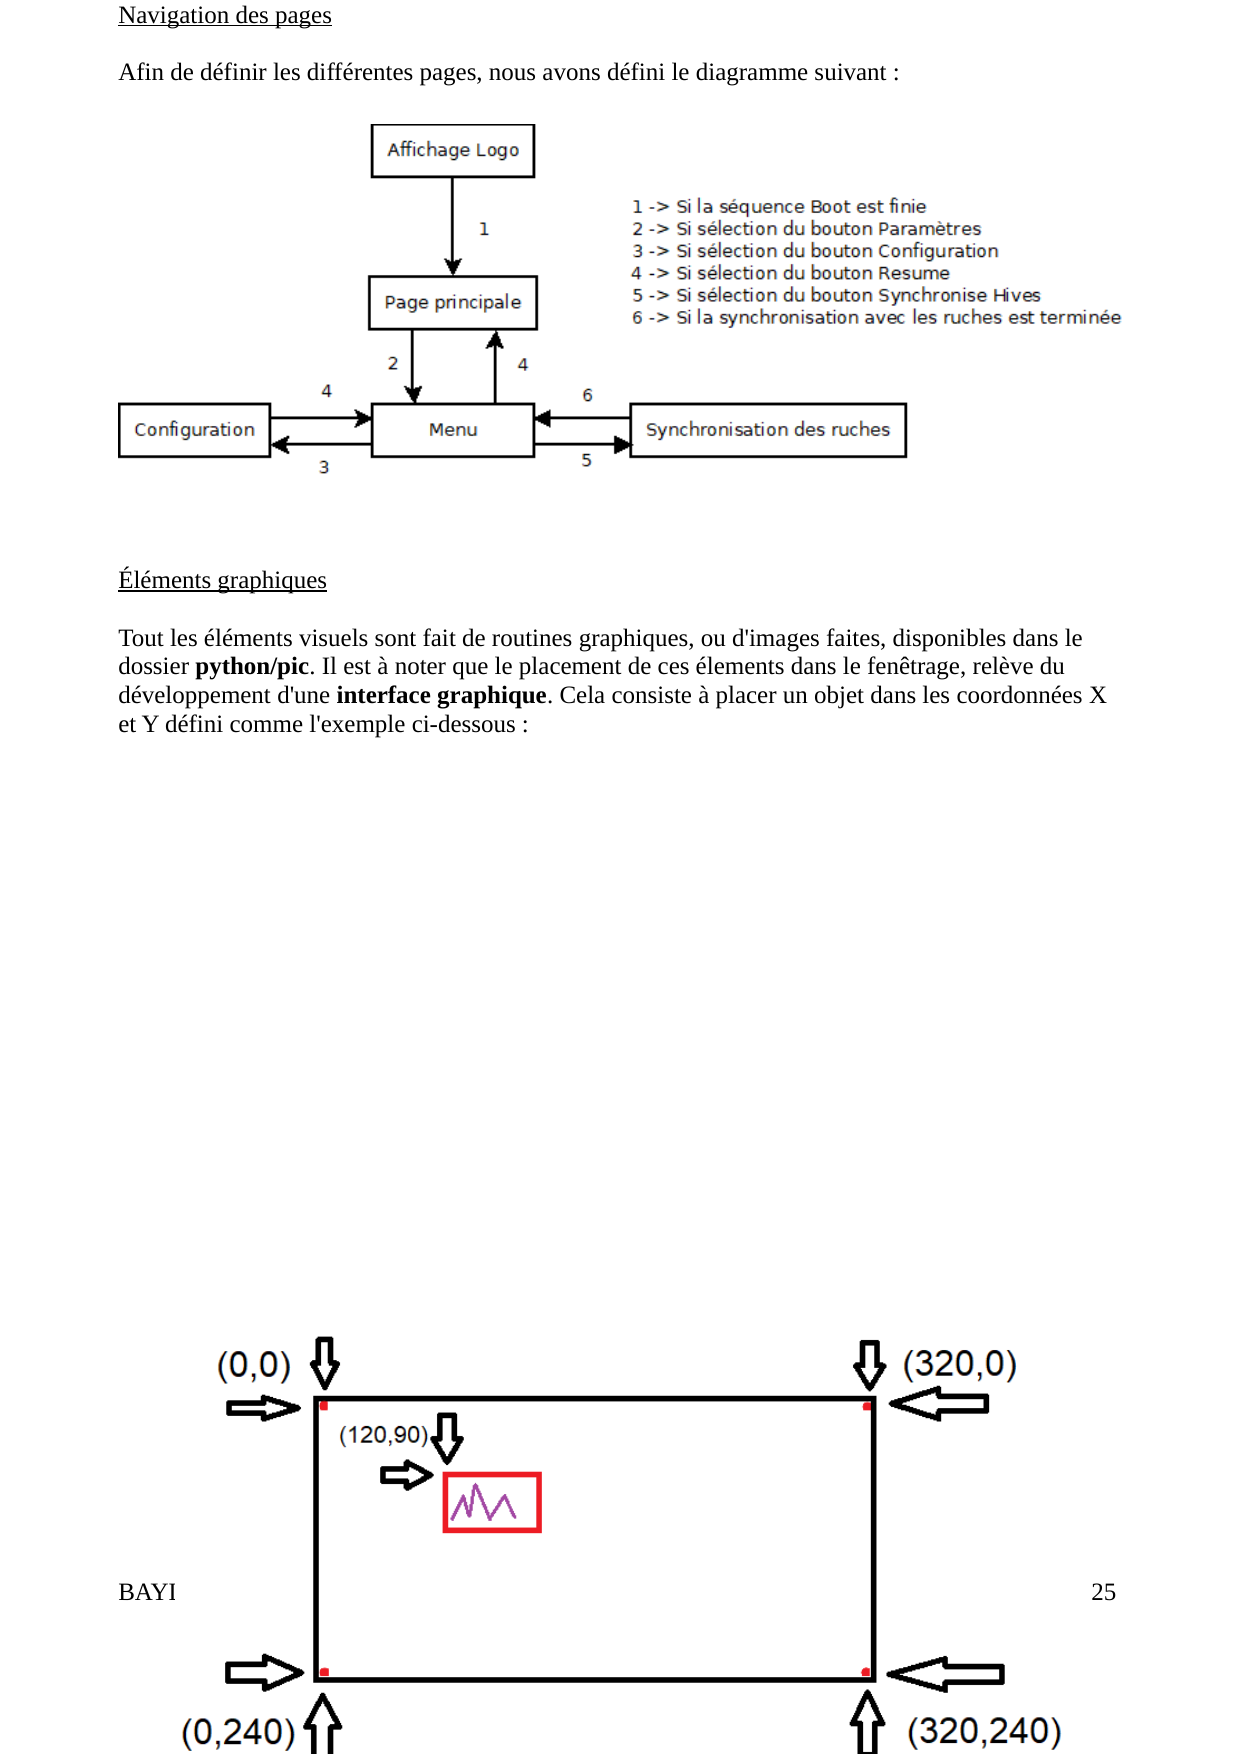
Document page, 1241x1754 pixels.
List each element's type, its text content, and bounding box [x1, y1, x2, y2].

text Afin de définir les différentes pages, nous avons défini le diagramme suivant : [118, 57, 1122, 86]
text Navigation des pages [118, 0, 1122, 29]
text Éléments graphiques [118, 565, 1122, 594]
text Tout les éléments visuels sont fait de routines graphiques, ou d'images faites, disponibles dans le dossier python/pic. Il est à noter que le placement de ces élements dans le fenêtrage, relève du développement d'une interface graphique. Cela consiste à placer un objet dans les coordonnées X et Y défini comme l'exemple ci-dessous : [118, 623, 1122, 738]
